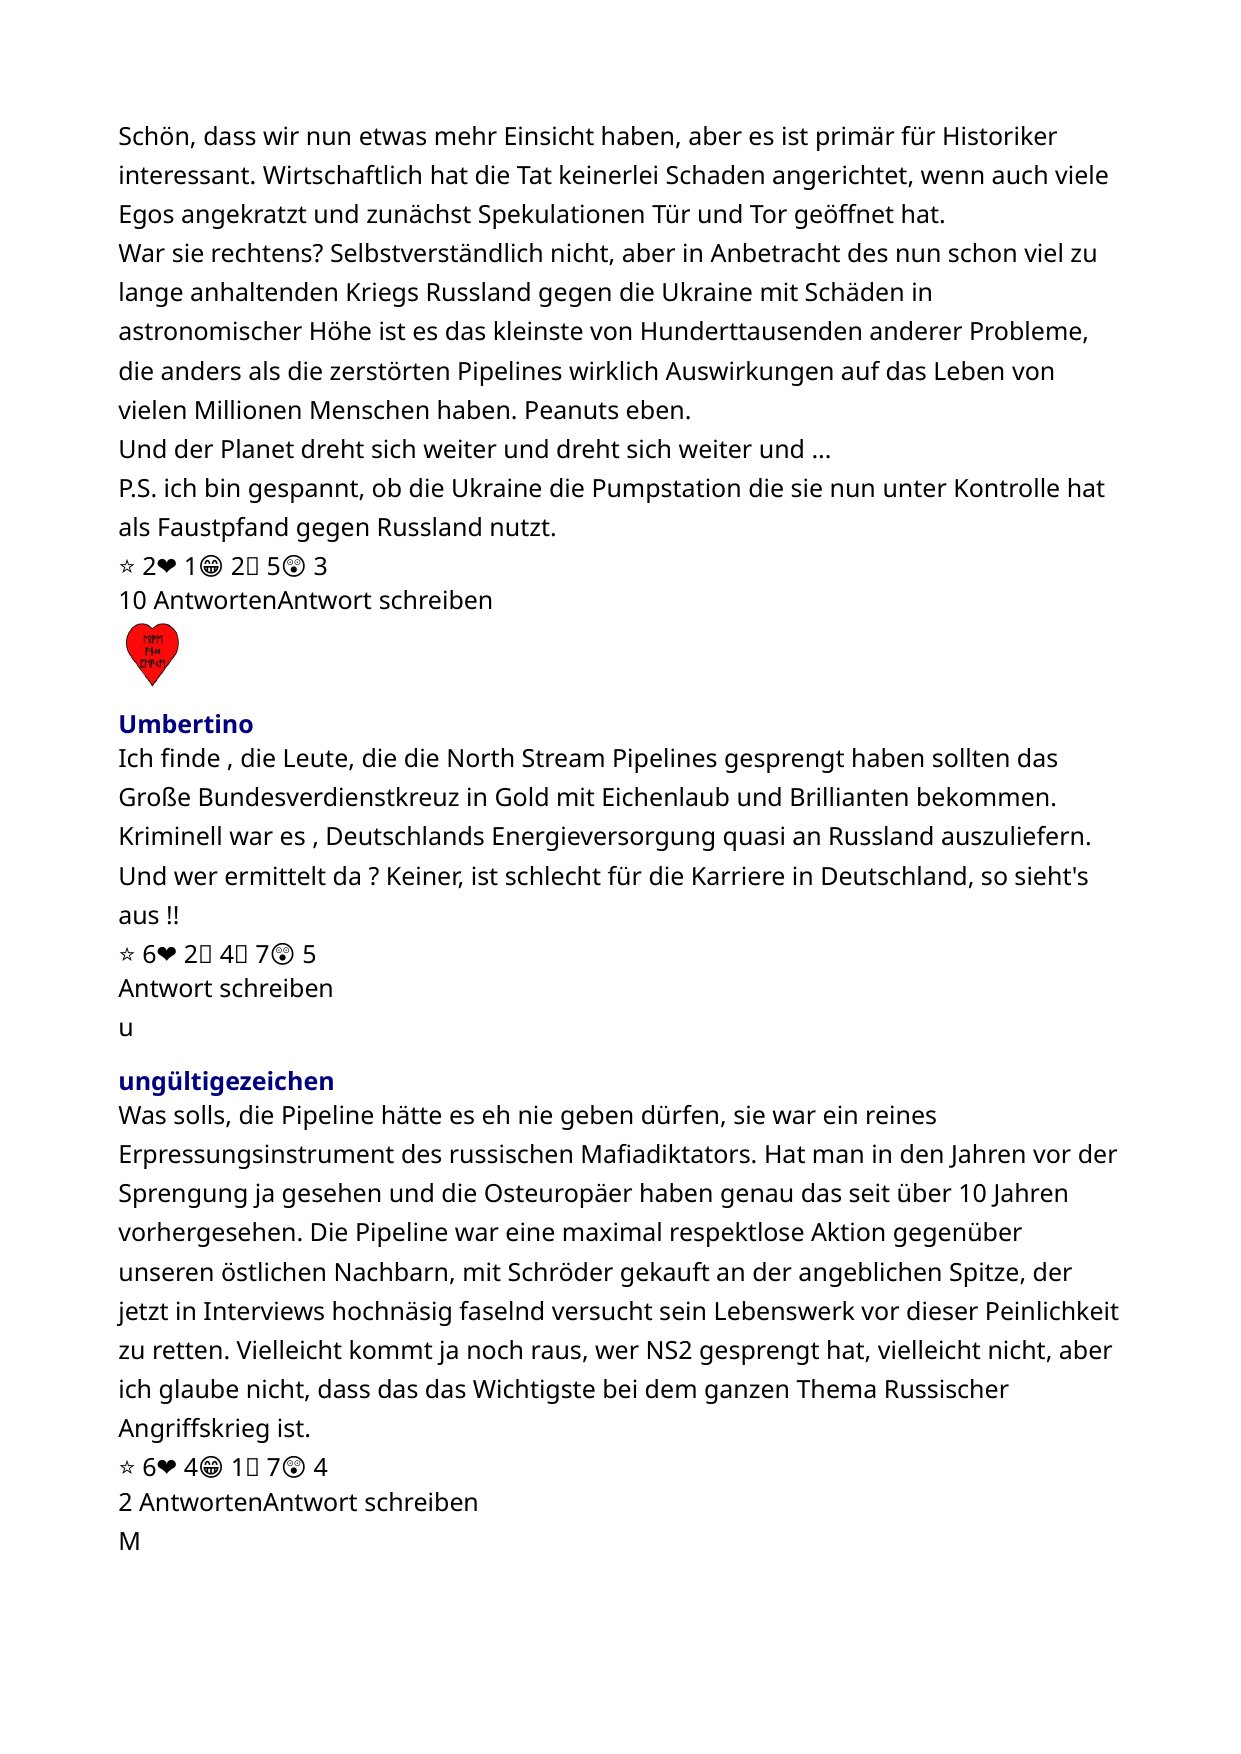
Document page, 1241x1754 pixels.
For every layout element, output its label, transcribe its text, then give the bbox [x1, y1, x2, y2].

subtitle Umbertino [118, 707, 1122, 741]
text Schön, dass wir nun etwas mehr Einsicht haben, aber es ist primär für Historiker interessant. Wirtschaftlich hat die Tat keinerlei Schaden angerichtet, wenn auch viele Egos angekratzt und zunächst Spekulationen Tür und Tor geöffnet hat. [118, 118, 1122, 231]
text Ich finde , die Leute, die die North Stream Pipelines gesprengt haben sollten das Große Bundesverdienstkreuz in Gold mit Eichenlaub und Brillianten bekommen. Kriminell war es , Deutschlands Energieversorgung quasi an Russland auszuliefern. Und wer ermittelt da ? Keiner, ist schlecht für die Karriere in Deutschland, so sieht's aus !! [118, 741, 1122, 931]
text 10 AntwortenAntwort schreiben [118, 583, 1122, 617]
picture [118, 622, 184, 688]
subtitle ungültigezeichen [118, 1063, 1122, 1098]
text ⭐️ 2❤️ 1😁 2🤨 5😲 3 [118, 549, 1122, 583]
text Und der Planet dreht sich weiter und dreht sich weiter und ... [118, 431, 1122, 466]
text Antwort schreiben [118, 971, 1122, 1005]
text War sie rechtens? Selbstverständlich nicht, aber in Anbetracht des nun schon viel zu lange anhaltenden Kriegs Russland gegen die Ukraine mit Schäden in astronomischer Höhe ist es das kleinste von Hunderttausenden anderer Probleme, die anders als die zerstörten Pipelines wirklich Auswirkungen auf das Leben von vielen Millionen Menschen haben. Peanuts eben. [118, 236, 1122, 426]
text u [118, 1010, 1122, 1044]
text P.S. ich bin gespannt, ob die Ukraine die Pumpstation die sie nun unter Kontrolle hat als Faustpfand gegen Russland nutzt. [118, 471, 1122, 544]
text Was solls, die Pipeline hätte es eh nie geben dürfen, sie war ein reines Erpressungsinstrument des russischen Mafiadiktators. Hat man in den Jahren vor der Sprengung ja gesehen und die Osteuropäer haben genau das seit über 10 Jahren vorhergesehen. Die Pipeline war eine maximal respektlose Aktion gegenüber unseren östlichen Nachbarn, mit Schröder gekauft an der angeblichen Spitze, der jetzt in Interviews hochnäsig faselnd versucht sein Lebenswerk vor dieser Peinlichkeit zu retten. Vielleicht kommt ja noch raus, wer NS2 gesprengt hat, vielleicht nicht, aber ich glaube nicht, dass das das Wichtigste bei dem ganzen Thema Russischer Angriffskrieg ist. [118, 1098, 1122, 1445]
text 2 AntwortenAntwort schreiben [118, 1484, 1122, 1518]
text ⭐️ 6❤️ 4😁 1🤨 7😲 4 [118, 1450, 1122, 1484]
text M [118, 1523, 1122, 1557]
text ⭐️ 6❤️ 2🙁 4🤨 7😲 5 [118, 937, 1122, 971]
